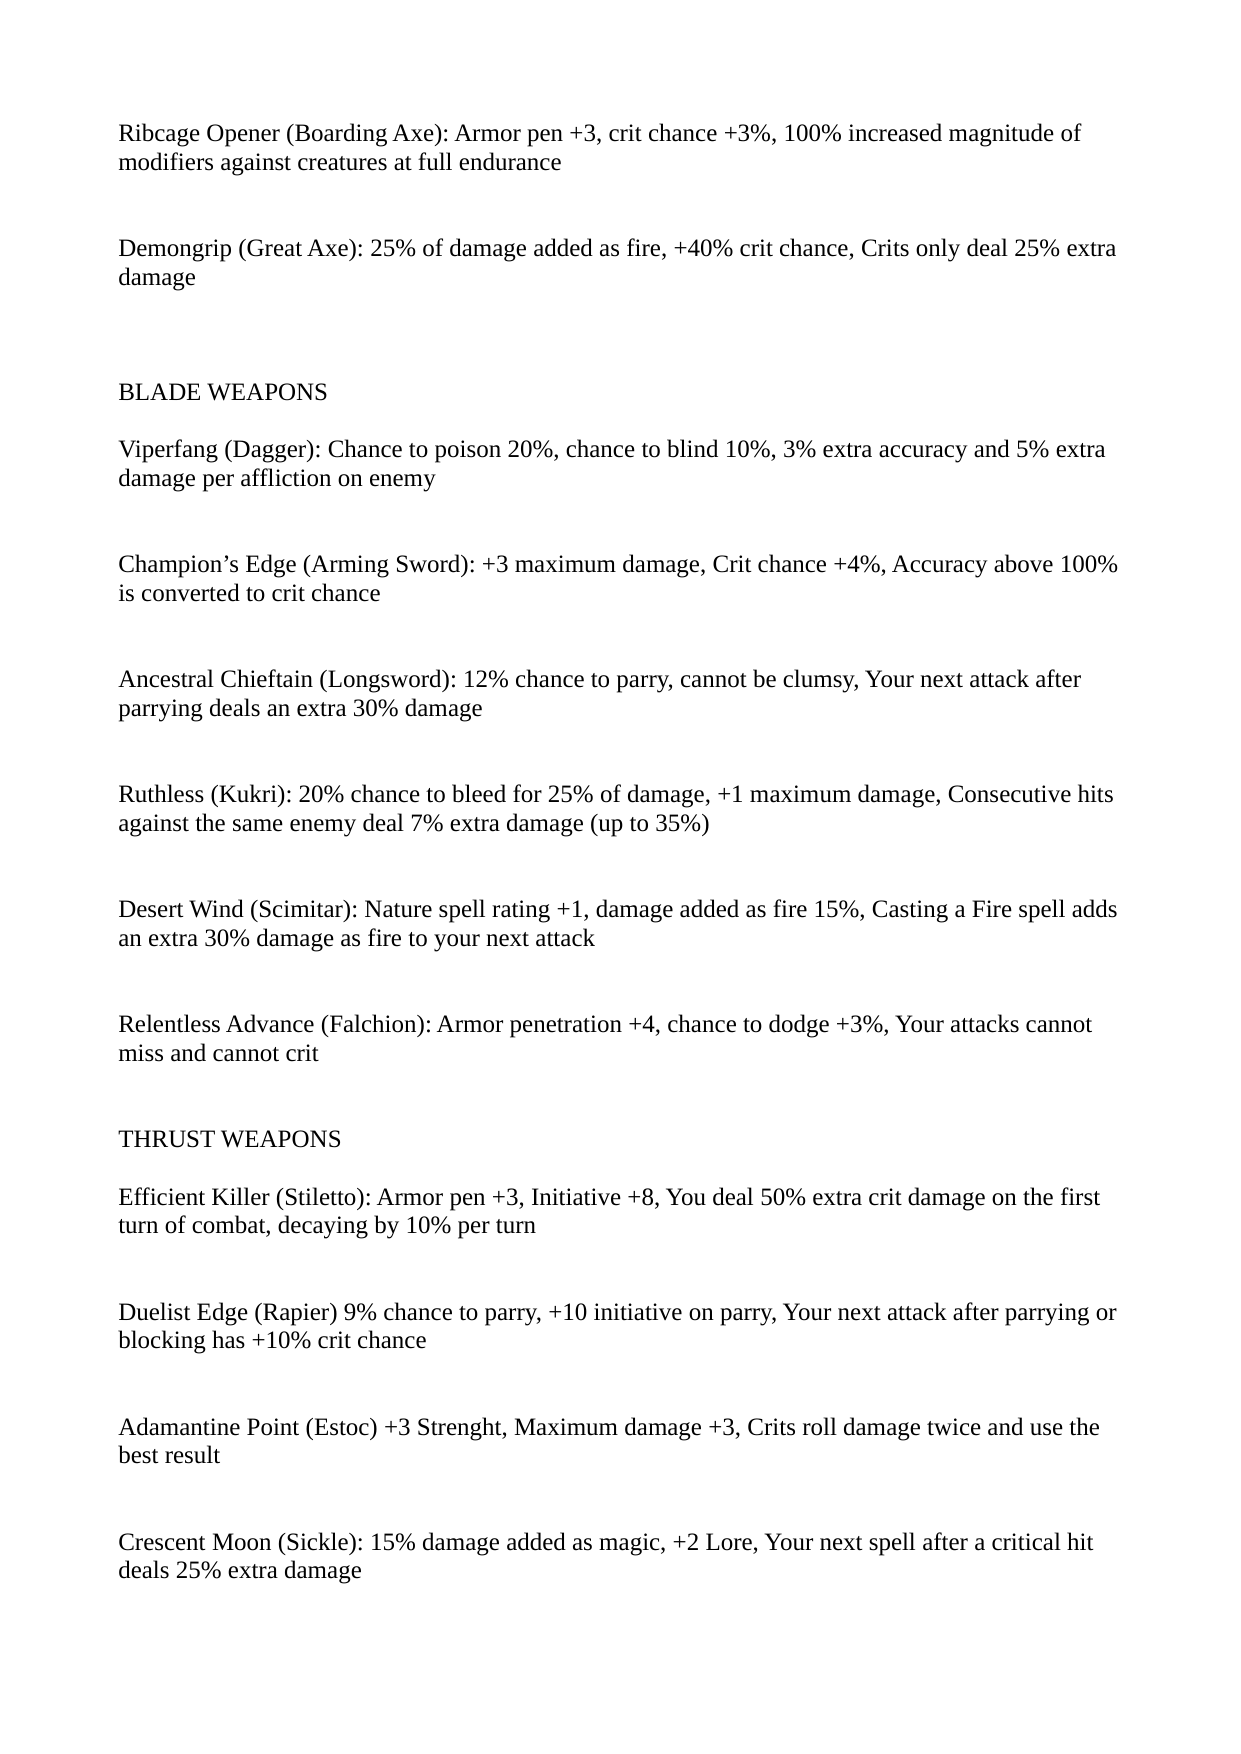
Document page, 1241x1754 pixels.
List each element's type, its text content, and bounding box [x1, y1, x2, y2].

text Ancestral Chieftain (Longsword): 12% chance to parry, cannot be clumsy, Your next attack after parrying deals an extra 30% damage [118, 664, 1122, 722]
text Crescent Moon (Sickle): 15% damage added as magic, +2 Lore, Your next spell after a critical hit deals 25% extra damage [118, 1527, 1122, 1584]
text Relentless Advance (Falchion): Armor penetration +4, chance to dodge +3%, Your attacks cannot miss and cannot crit [118, 1009, 1122, 1067]
text Duelist Edge (Rapier) 9% chance to parry, +10 initiative on parry, Your next attack after parrying or blocking has +10% crit chance [118, 1297, 1122, 1354]
text Ruthless (Kukri): 20% chance to bleed for 25% of damage, +1 maximum damage, Consecutive hits against the same enemy deal 7% extra damage (up to 35%) [118, 779, 1122, 837]
text Demongrip (Great Axe): 25% of damage added as fire, +40% crit chance, Crits only deal 25% extra damage [118, 233, 1122, 291]
text Adamantine Point (Estoc) +3 Strenght, Maximum damage +3, Crits roll damage twice and use the best result [118, 1412, 1122, 1469]
text Ribcage Opener (Boarding Axe): Armor pen +3, crit chance +3%, 100% increased magnitude of modifiers against creatures at full endurance [118, 118, 1122, 176]
text Desert Wind (Scimitar): Nature spell rating +1, damage added as fire 15%, Casting a Fire spell adds an extra 30% damage as fire to your next attack [118, 894, 1122, 952]
text Champion’s Edge (Arming Sword): +3 maximum damage, Crit chance +4%, Accuracy above 100% is converted to crit chance [118, 549, 1122, 607]
text THRUST WEAPONS Efficient Killer (Stiletto): Armor pen +3, Initiative +8, You deal 50% extra crit damage on the first turn of combat, decaying by 10% per turn [118, 1124, 1122, 1239]
text Viperfang (Dagger): Chance to poison 20%, chance to blind 10%, 3% extra accuracy and 5% extra damage per affliction on enemy [118, 434, 1122, 492]
text BLADE WEAPONS [118, 377, 1122, 406]
